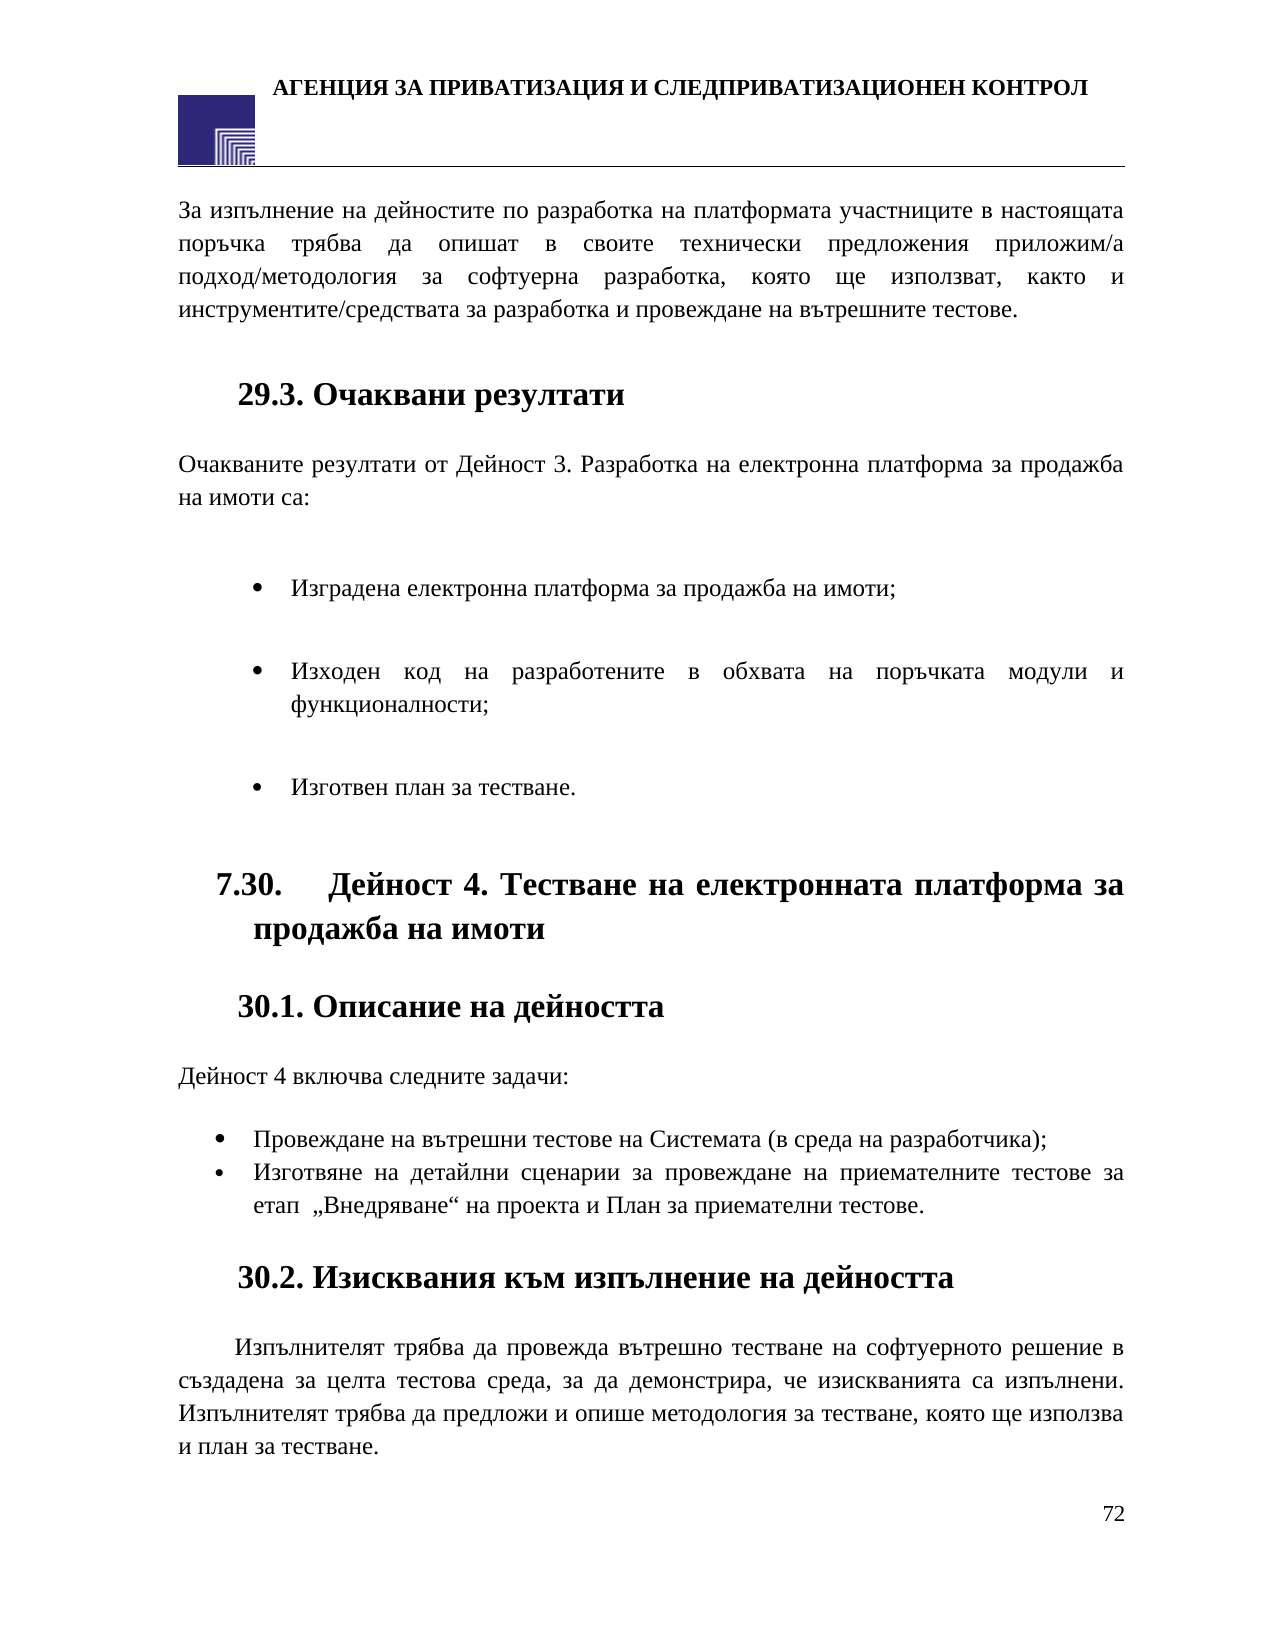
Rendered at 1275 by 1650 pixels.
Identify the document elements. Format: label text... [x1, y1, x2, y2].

list Изготвен план за тестване. [253, 772, 1125, 801]
text Изпълнителят трябва да провежда вътрешно тестване на софтуерното решение в създадена за целта тестова среда, за да демонстрира, че изискванията са изпълнени. Изпълнителят трябва да предложи и опише методология за тестване, която ще използва и план за тестване. [178, 1332, 1125, 1460]
list Провеждане на вътрешни тестове на Системата (в среда на разработчика); [216, 1124, 1125, 1153]
subtitle Дейност 4. Тестване на електронната платформа за продажба на имоти [216, 864, 1125, 947]
text За изпълнение на дейностите по разработка на платформата участниците в настоящата поръчка трябва да опишат в своите технически предложения приложим/а подход/методология за софтуерна разработка, която ще използват, както и инструментите/средствата за разработка и провеждане на вътрешните тестове. [178, 195, 1125, 323]
list Изходен код на разработените в обхвата на поръчката модули и функционалности; [253, 656, 1125, 717]
text Дейност 4 включва следните задачи: [178, 1061, 1125, 1090]
subtitle Изисквания към изпълнение на дейността [237, 1258, 1125, 1296]
subtitle Очаквани резултати [237, 374, 1125, 413]
list Изготвяне на детайлни сценарии за провеждане на приемателните тестове за етап „Внедряване“ на проекта и План за приемателни тестове. [216, 1157, 1125, 1219]
text Очакваните резултати от Дейност 3. Разработка на електронна платформа за продажба на имоти са: [178, 449, 1125, 510]
list Изградена електронна платформа за продажба на имоти; [253, 573, 1125, 601]
subtitle Описание на дейността [237, 987, 1125, 1025]
